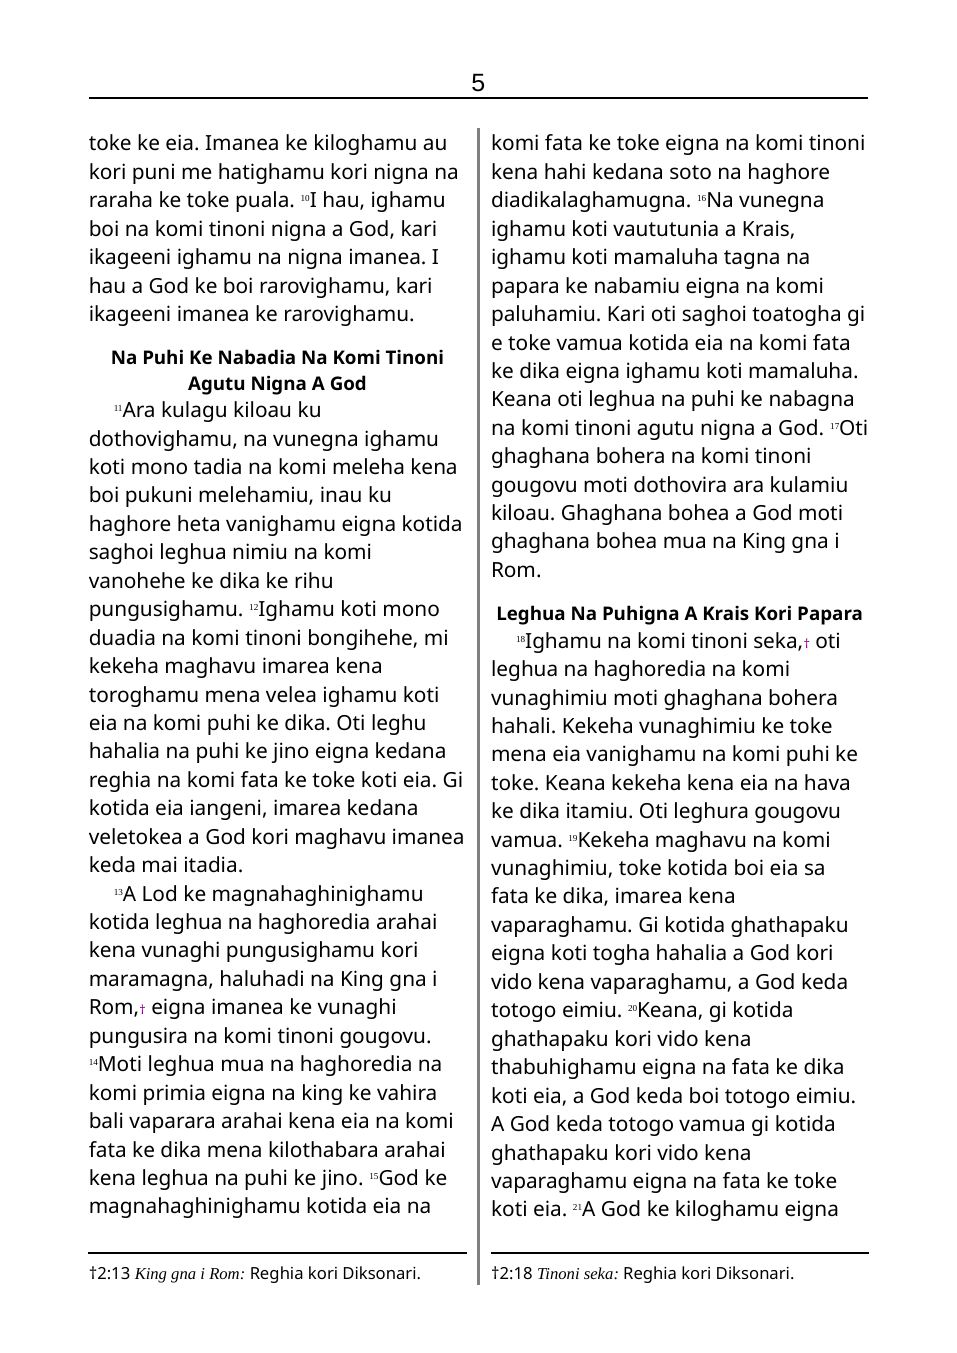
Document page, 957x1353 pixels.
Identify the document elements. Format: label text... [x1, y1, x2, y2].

text 2:13 King gna i Rom: Reghia kori Diksonari. [88, 1262, 466, 1284]
text Leghua Na Puhigna A Krais Kori Papara [491, 600, 868, 626]
text 2:18 Tinoni seka: Reghia kori Diksonari. [491, 1262, 868, 1284]
text komi fata ke toke eigna na komi tinoni kena hahi kedana soto na haghore diadikalaghamugna. 16Na vunegna ighamu koti vaututunia a Krais, ighamu koti mamaluha tagna na papara ke nabamiu eigna na komi paluhamiu. Kari oti saghoi toatogha gi e toke vamua kotida eia na komi fata ke dika eigna ighamu koti mamaluha. Keana oti leghua na puhi ke nabagna na komi tinoni agutu nigna a God. 17Oti ghaghana bohera na komi tinoni gougovu moti dothovira ara kulamiu kiloau. Ghaghana bohea a God moti ghaghana bohea mua na King gna i Rom. [491, 128, 868, 583]
text 11Ara kulagu kiloau ku dothovighamu, na vunegna ighamu koti mono tadia na komi meleha kena boi pukuni melehamiu, inau ku haghore heta vanighamu eigna kotida saghoi leghua nimiu na komi vanohehe ke dika ke rihu pungusighamu. 12Ighamu koti mono duadia na komi tinoni bongihehe, mi kekeha maghavu imarea kena toroghamu mena velea ighamu koti eia na komi puhi ke dika. Oti leghu hahalia na puhi ke jino eigna kedana reghia na komi fata ke toke koti eia. Gi kotida eia iangeni, imarea kedana veletokea a God kori maghavu imanea keda mai itadia. [88, 395, 466, 879]
text 13A Lod ke magnahaghinighamu kotida leghua na haghoredia arahai kena vunaghi pungusighamu kori maramagna, haluhadi na King gna i Rom, eigna imanea ke vunaghi pungusira na komi tinoni gougovu. 14Moti leghua mua na haghoredia na komi primia eigna na king ke vahira bali vaparara arahai kena eia na komi fata ke dika mena kilothabara arahai kena leghua na puhi ke jino. 15God ke magnahaghinighamu kotida eia na [88, 879, 466, 1220]
text Na Puhi Ke Nabadia Na Komi Tinoni Agutu Nigna A God [88, 344, 466, 395]
text 18Ighamu na komi tinoni seka, oti leghua na haghoredia na komi vunaghimiu moti ghaghana bohera hahali. Kekeha vunaghimiu ke toke mena eia vanighamu na komi puhi ke toke. Keana kekeha kena eia na hava ke dika itamiu. Oti leghura gougovu vamua. 19Kekeha maghavu na komi vunaghimiu, toke kotida boi eia sa fata ke dika, imarea kena vaparaghamu. Gi kotida ghathapaku eigna koti togha hahalia a God kori vido kena vaparaghamu, a God keda totogo eimiu. 20Keana, gi kotida ghathapaku kori vido kena thabuhighamu eigna na fata ke dika koti eia, a God keda boi totogo eimiu. A God keda totogo vamua gi kotida ghathapaku kori vido kena vaparaghamu eigna na fata ke toke koti eia. 21A God ke kiloghamu eigna [491, 626, 868, 1223]
text toke ke eia. Imanea ke kiloghamu au kori puni me hatighamu kori nigna na raraha ke toke puala. 10I hau, ighamu boi na komi tinoni nigna a God, kari ikageeni ighamu na nigna imanea. I hau a God ke boi rarovighamu, kari ikageeni imanea ke rarovighamu. [88, 128, 466, 328]
